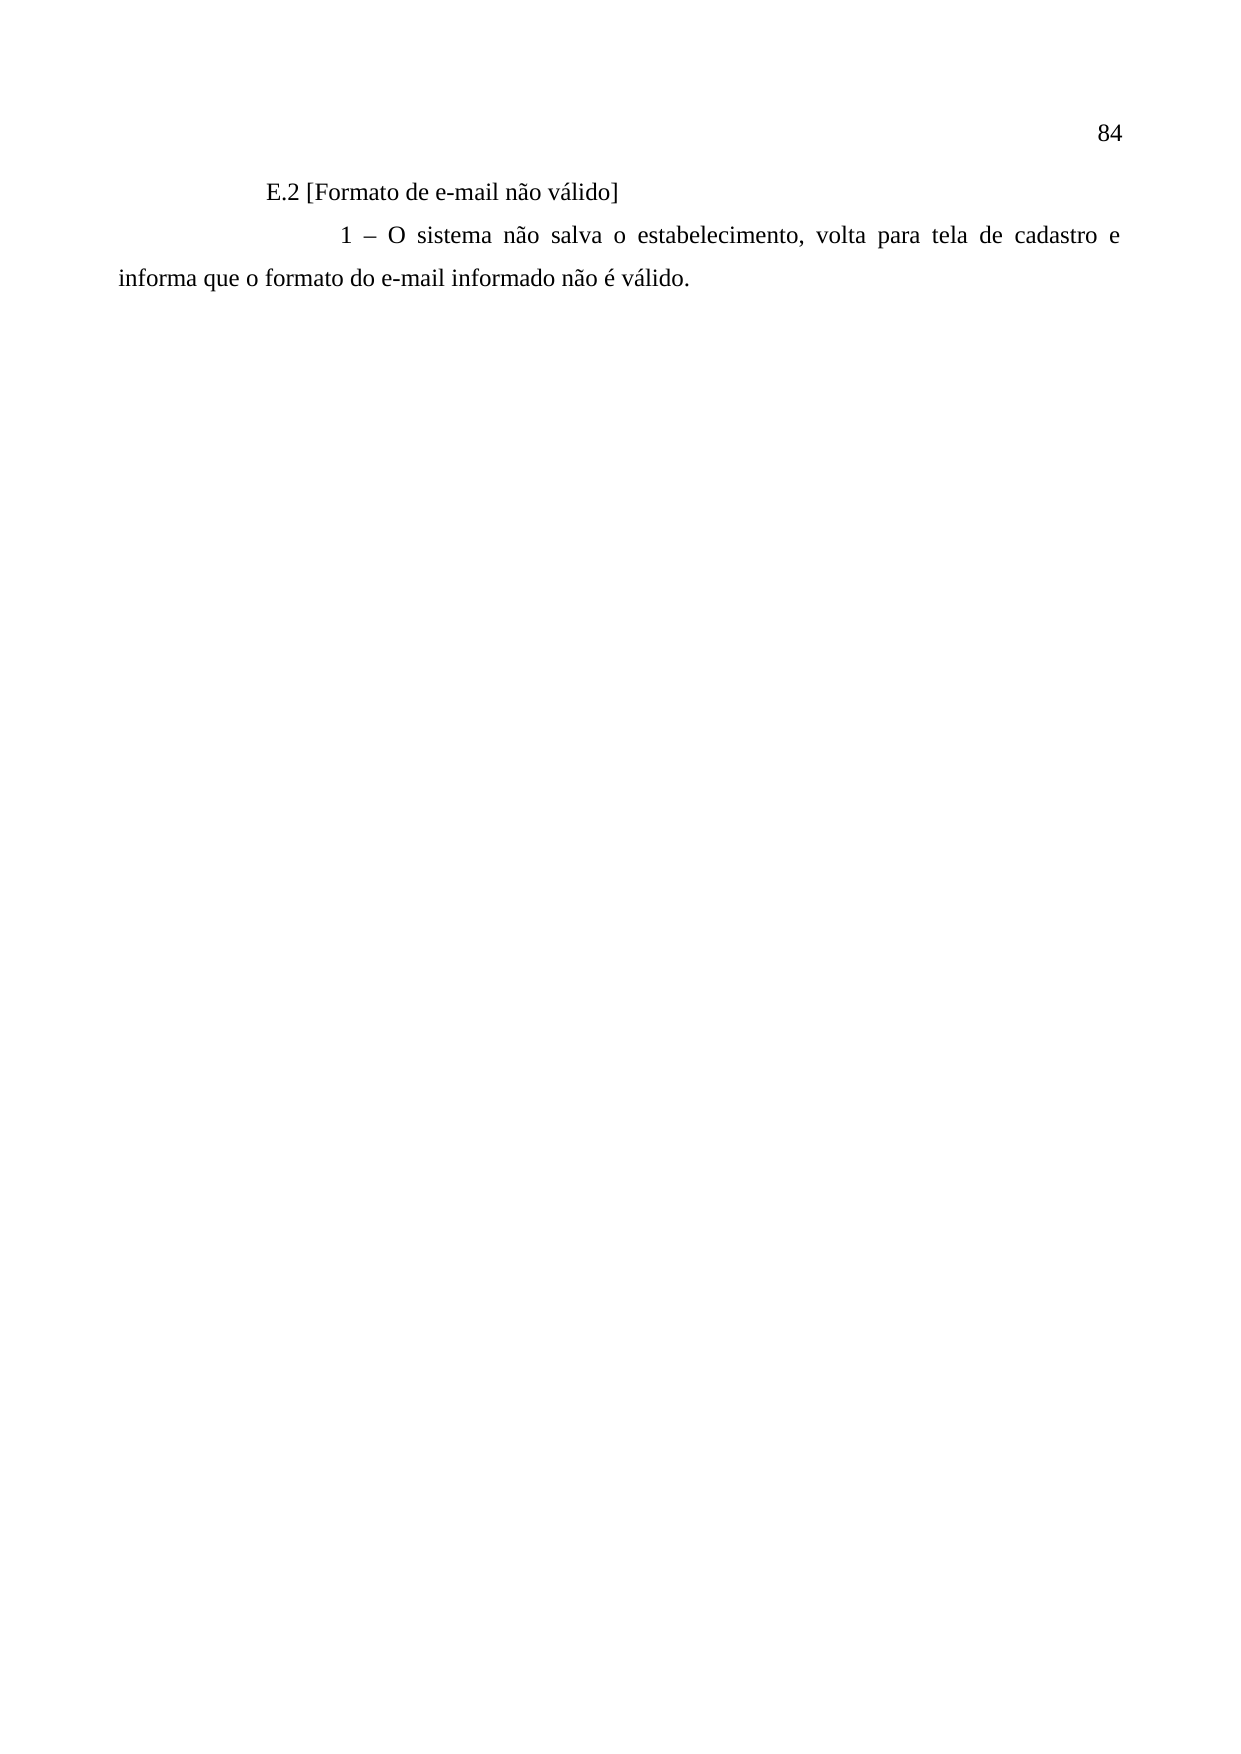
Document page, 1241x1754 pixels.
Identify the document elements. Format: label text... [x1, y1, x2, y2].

text 1 – O sistema não salva o estabelecimento, volta para tela de cadastro e informa que o formato do e-mail informado não é válido. [118, 220, 1122, 292]
text E.2 [Formato de e-mail não válido] [118, 177, 1122, 206]
